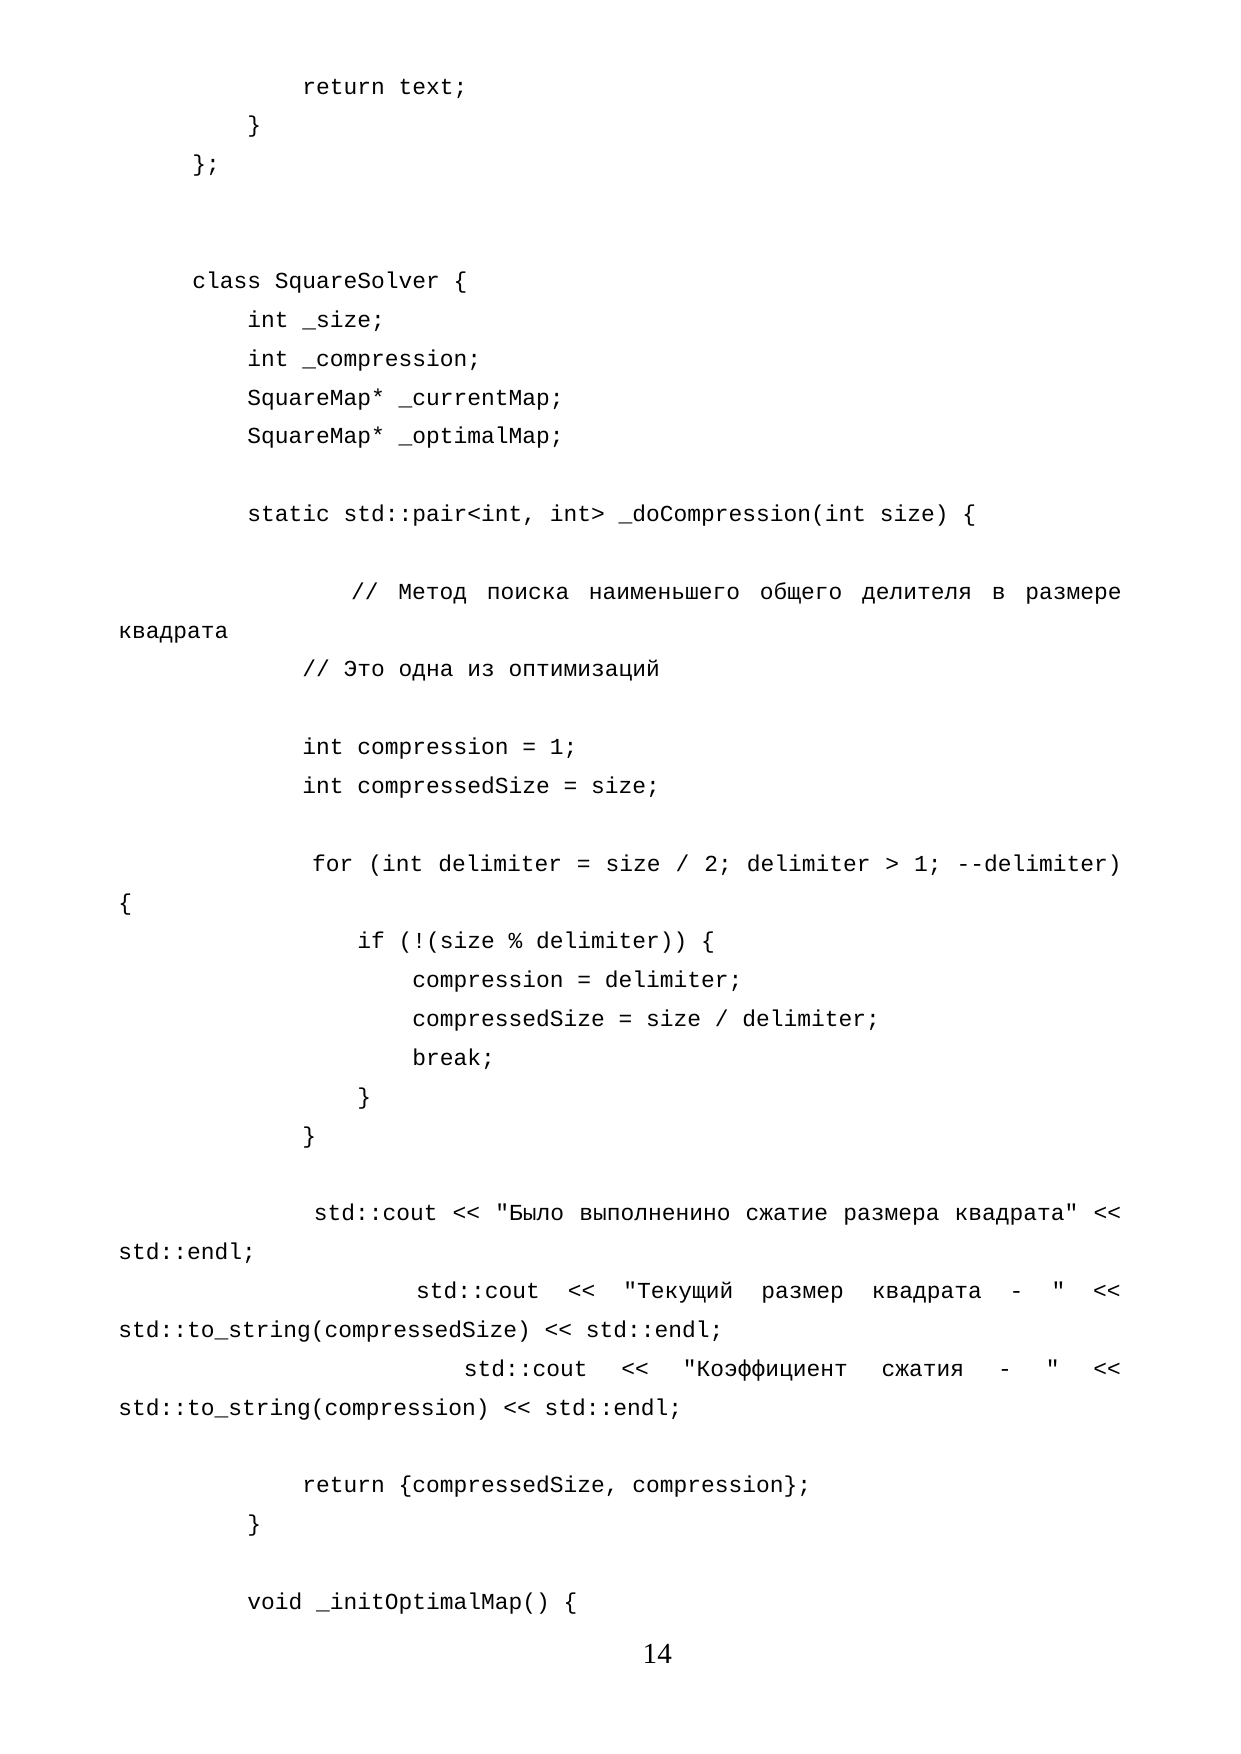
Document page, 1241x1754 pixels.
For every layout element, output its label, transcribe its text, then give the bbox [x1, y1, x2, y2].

text int compression = 1; [118, 736, 1122, 761]
text } [118, 1085, 1122, 1111]
text class SquareSolver { [118, 269, 1122, 295]
text } [118, 1513, 1122, 1538]
text std::cout << "Коэффициент сжатия - " << std::to_string(compression) << std::endl; [118, 1357, 1122, 1422]
text if (!(size % delimiter)) { [118, 930, 1122, 956]
text SquareMap* _optimalMap; [118, 425, 1122, 451]
text // Это одна из оптимизаций [118, 658, 1122, 684]
text return text; [118, 75, 1122, 101]
text std::cout << "Текущий размер квадрата - " << std::to_string(compressedSize) << std::endl; [118, 1279, 1122, 1344]
text static std::pair<int, int> _doCompression(int size) { [118, 502, 1122, 528]
text int _compression; [118, 347, 1122, 373]
text SquareMap* _currentMap; [118, 386, 1122, 412]
text for (int delimiter = size / 2; delimiter > 1; --delimiter) { [118, 852, 1122, 917]
text int compressedSize = size; [118, 774, 1122, 800]
text int _size; [118, 308, 1122, 334]
text std::cout << "Было выполненино сжатие размера квадрата" << std::endl; [118, 1202, 1122, 1267]
text return {compressedSize, compression}; [118, 1474, 1122, 1500]
text void _initOptimalMap() { [118, 1590, 1122, 1616]
text compression = delimiter; [118, 969, 1122, 994]
text break; [118, 1046, 1122, 1072]
text }; [118, 153, 1122, 179]
text } [118, 1124, 1122, 1150]
text } [118, 114, 1122, 140]
text compressedSize = size / delimiter; [118, 1007, 1122, 1033]
text // Метод поиска наименьшего общего делителя в размере квадрата [118, 580, 1122, 645]
